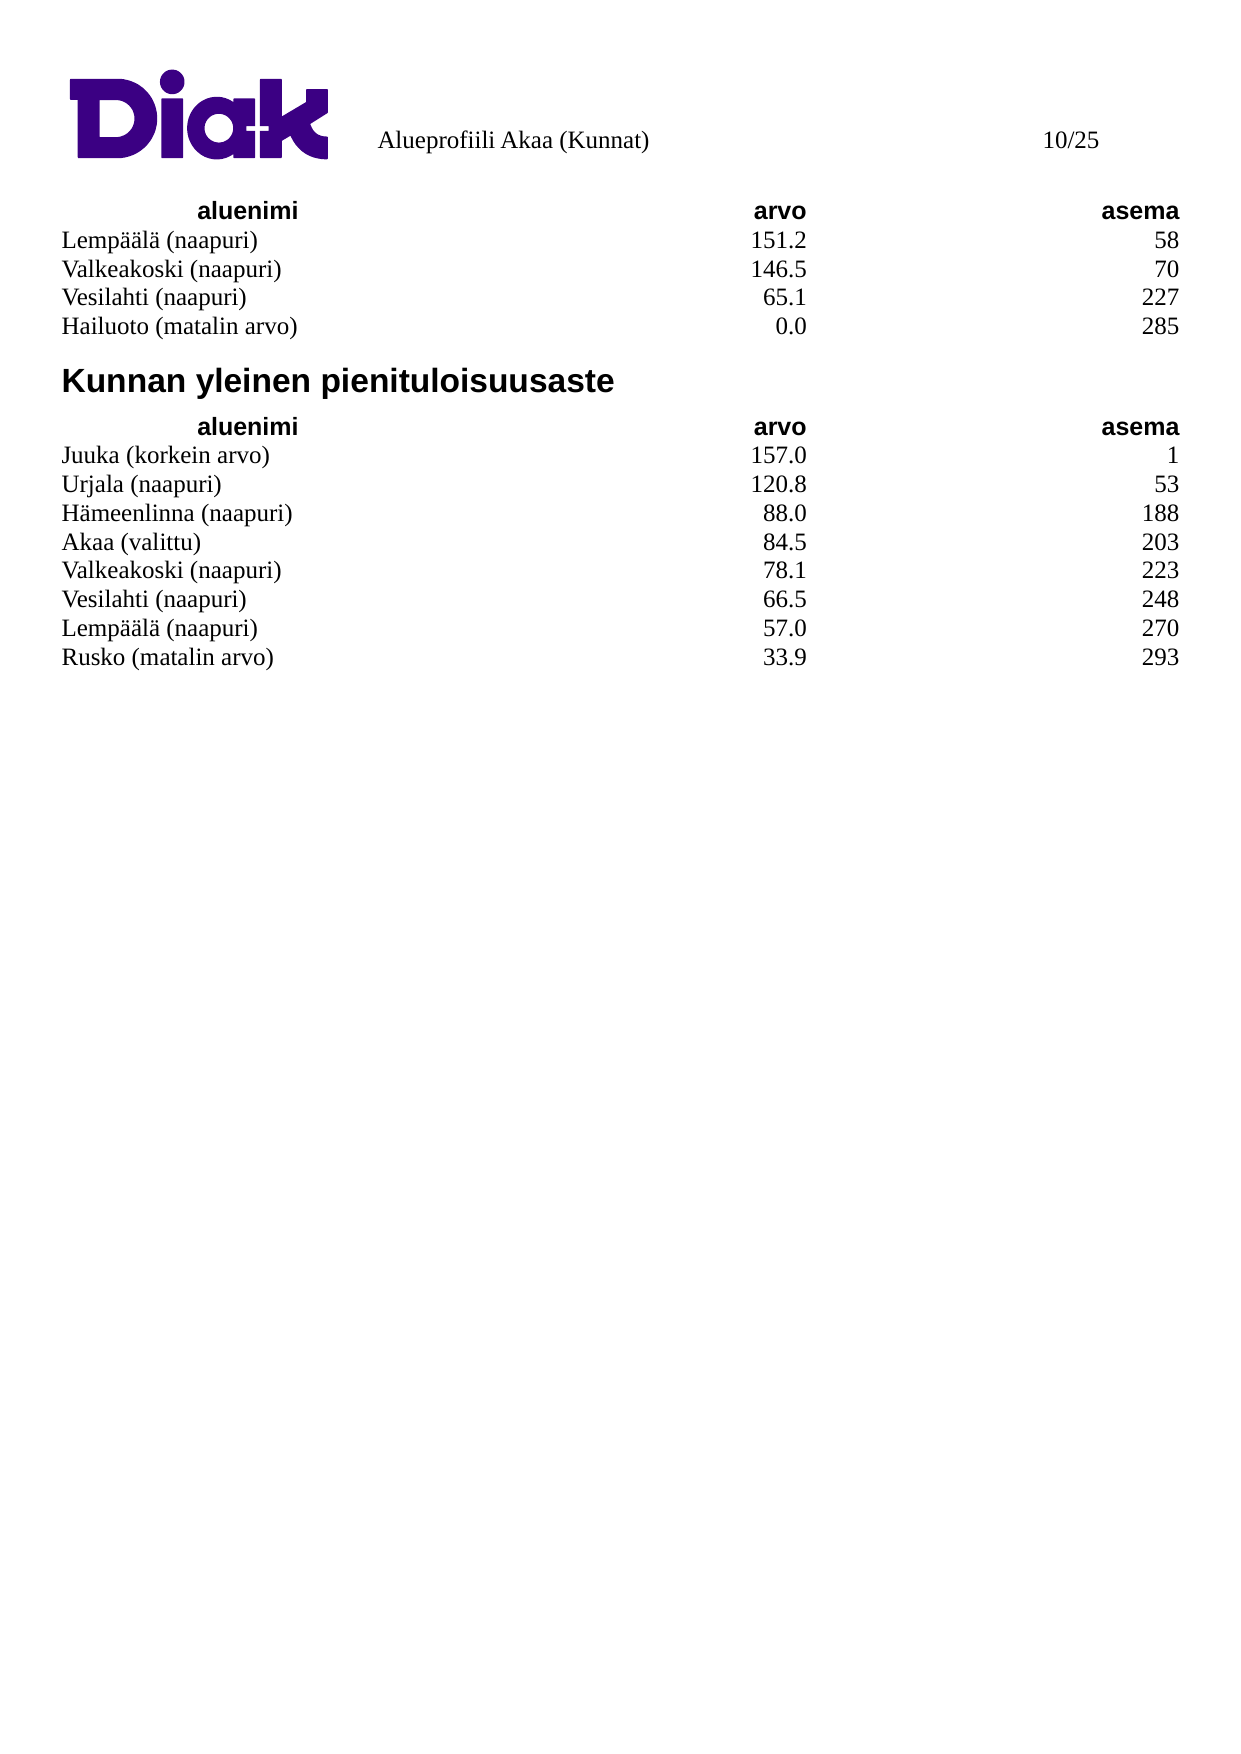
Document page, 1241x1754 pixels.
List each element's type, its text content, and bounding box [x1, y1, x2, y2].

table_header aluenimi [61, 196, 434, 225]
table_cell 146.5 [434, 254, 806, 282]
table_cell Hämeenlinna (naapuri) [61, 498, 434, 527]
table_cell 70 [806, 254, 1179, 282]
table_cell 84.5 [434, 527, 806, 556]
table_cell Akaa (valittu) [61, 527, 434, 556]
table_cell 270 [806, 613, 1179, 642]
table_cell Lempäälä (naapuri) [61, 613, 434, 642]
table_cell Vesilahti (naapuri) [61, 584, 434, 613]
table_cell 0.0 [434, 311, 806, 340]
table_cell 223 [806, 556, 1179, 584]
table_header asema [806, 196, 1179, 225]
table_cell Valkeakoski (naapuri) [61, 254, 434, 282]
table_cell 66.5 [434, 584, 806, 613]
table_cell 58 [806, 225, 1179, 254]
table_cell 78.1 [434, 556, 806, 584]
table_cell 120.8 [434, 469, 806, 498]
table_header arvo [434, 412, 806, 441]
table_cell Lempäälä (naapuri) [61, 225, 434, 254]
subtitle Kunnan yleinen pienituloisuusaste [61, 361, 1179, 399]
table_cell 57.0 [434, 613, 806, 642]
table_cell Hailuoto (matalin arvo) [61, 311, 434, 340]
table_cell 285 [806, 311, 1179, 340]
table_cell 293 [806, 642, 1179, 671]
table_cell Vesilahti (naapuri) [61, 283, 434, 311]
table_cell 157.0 [434, 441, 806, 469]
table_cell 33.9 [434, 642, 806, 671]
table_cell Urjala (naapuri) [61, 469, 434, 498]
table_header asema [806, 412, 1179, 441]
table_cell 227 [806, 283, 1179, 311]
table_cell 248 [806, 584, 1179, 613]
table_cell 203 [806, 527, 1179, 556]
table_cell 88.0 [434, 498, 806, 527]
table_header aluenimi [61, 412, 434, 441]
table_cell Valkeakoski (naapuri) [61, 556, 434, 584]
table_cell 53 [806, 469, 1179, 498]
table_cell 188 [806, 498, 1179, 527]
table_cell Juuka (korkein arvo) [61, 441, 434, 469]
table_cell Rusko (matalin arvo) [61, 642, 434, 671]
table_cell 65.1 [434, 283, 806, 311]
table_cell 1 [806, 441, 1179, 469]
table_cell 151.2 [434, 225, 806, 254]
table_header arvo [434, 196, 806, 225]
